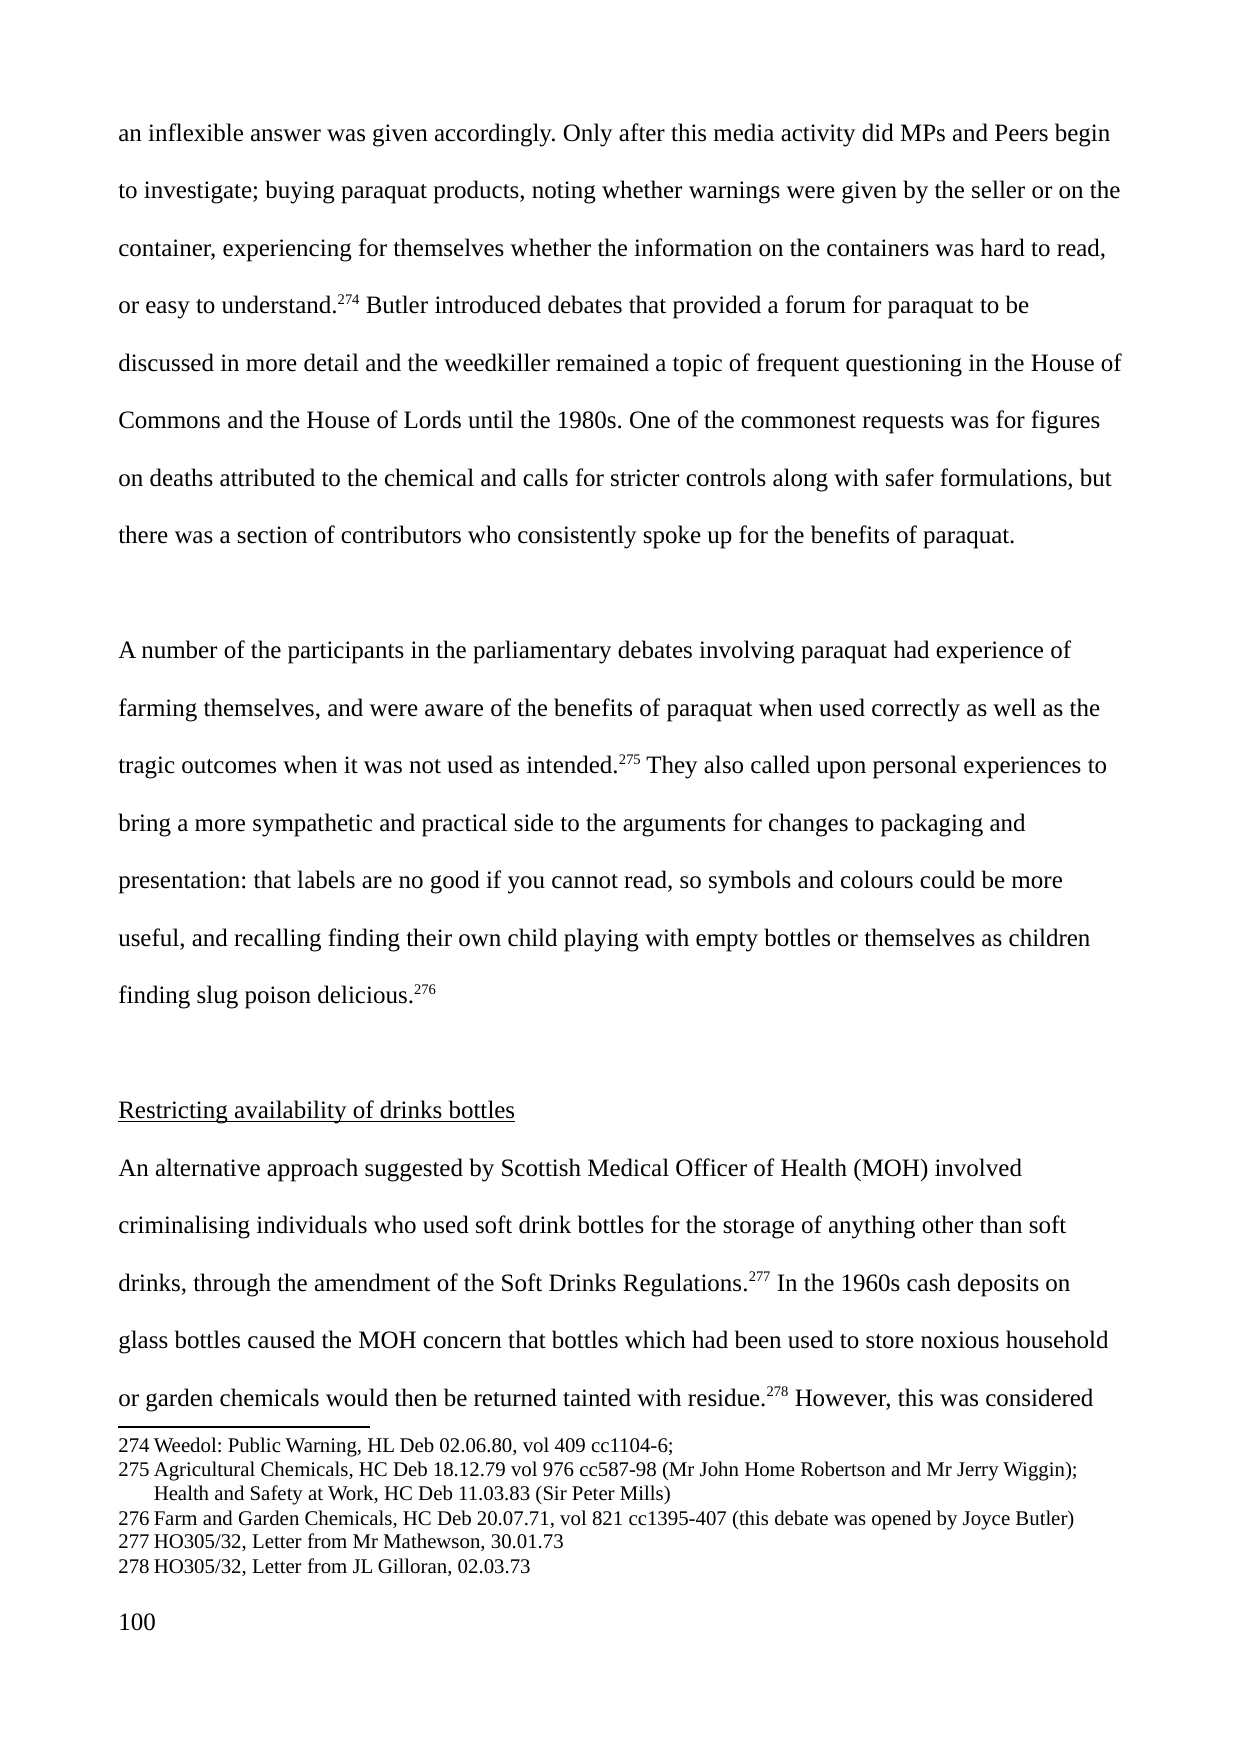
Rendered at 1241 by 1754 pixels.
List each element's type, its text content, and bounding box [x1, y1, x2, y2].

text Agricultural Chemicals, HC Deb 18.12.79 vol 976 cc587-98 (Mr John Home Robertson and Mr Jerry Wiggin); Health and Safety at Work, HC Deb 11.03.83 (Sir Peter Mills) [118, 1457, 1122, 1505]
text HO305/32, Letter from JL Gilloran, 02.03.73 [118, 1553, 1122, 1578]
text an inflexible answer was given accordingly. Only after this media activity did MPs and Peers begin to investigate; buying paraquat products, noting whether warnings were given by the seller or on the container, experiencing for themselves whether the information on the containers was hard to read, or easy to understand. Butler introduced debates that provided a forum for paraquat to be discussed in more detail and the weedkiller remained a topic of frequent questioning in the House of Commons and the House of Lords until the 1980s. One of the commonest requests was for figures on deaths attributed to the chemical and calls for stricter controls along with safer formulations, but there was a section of contributors who consistently spoke up for the benefits of paraquat. [118, 118, 1122, 549]
text Restricting availability of drinks bottles [118, 1096, 1122, 1124]
text A number of the participants in the parliamentary debates involving paraquat had experience of farming themselves, and were aware of the benefits of paraquat when used correctly as well as the tragic outcomes when it was not used as intended. They also called upon personal experiences to bring a more sympathetic and practical side to the arguments for changes to packaging and presentation: that labels are no good if you cannot read, so symbols and colours could be more useful, and recalling finding their own child playing with empty bottles or themselves as children finding slug poison delicious. [118, 636, 1122, 1009]
text Farm and Garden Chemicals, HC Deb 20.07.71, vol 821 cc1395-407 (this debate was opened by Joyce Butler) [118, 1505, 1122, 1529]
text An alternative approach suggested by Scottish Medical Officer of Health (MOH) involved criminalising individuals who used soft drink bottles for the storage of anything other than soft drinks, through the amendment of the Soft Drinks Regulations. In the 1960s cash deposits on glass bottles caused the MOH concern that bottles which had been used to store noxious household or garden chemicals would then be returned tainted with residue. However, this was considered [118, 1153, 1122, 1412]
text HO305/32, Letter from Mr Mathewson, 30.01.73 [118, 1529, 1122, 1553]
text Weedol: Public Warning, HL Deb 02.06.80, vol 409 cc1104-6; [118, 1433, 1122, 1457]
